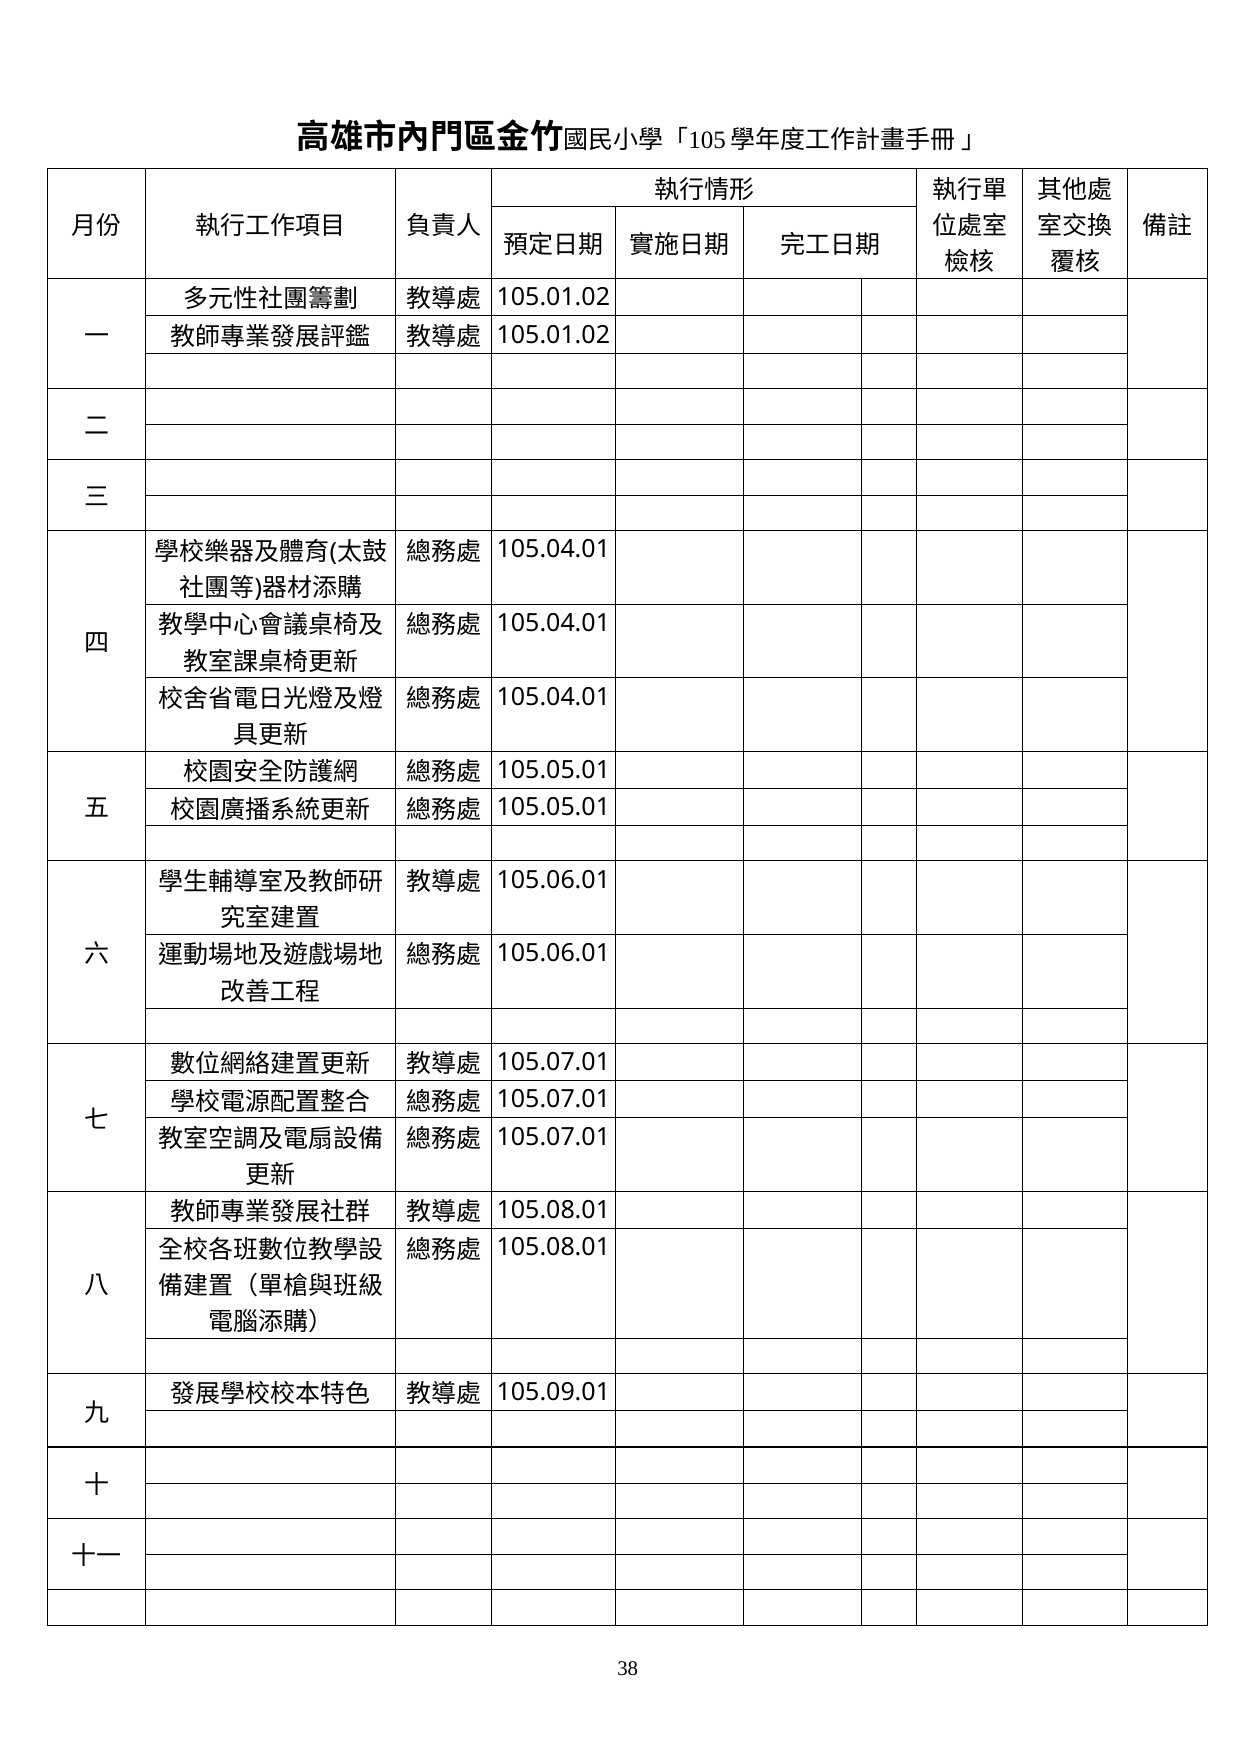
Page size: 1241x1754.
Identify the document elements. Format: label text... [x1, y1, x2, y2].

table_cell [1023, 1519, 1127, 1554]
table_header 執行工作項目 [146, 169, 395, 278]
table_cell [616, 1339, 743, 1373]
table_cell [744, 389, 861, 424]
table_cell [492, 1484, 615, 1518]
table_cell [917, 460, 1022, 495]
table_cell [396, 354, 491, 388]
table_cell [616, 1555, 743, 1589]
table_cell 總務處 [396, 605, 491, 677]
table_cell [616, 1044, 743, 1080]
table_cell 總務處 [396, 752, 491, 788]
table_cell [146, 1555, 395, 1589]
table_cell [1128, 460, 1207, 530]
table_cell [616, 496, 743, 530]
table_cell [862, 678, 916, 751]
table_cell [146, 460, 395, 495]
table_cell [146, 826, 395, 860]
table_cell [862, 1009, 916, 1043]
table_cell [616, 605, 743, 677]
table_cell [146, 1484, 395, 1518]
table_cell [616, 1009, 743, 1043]
table_cell [917, 1374, 1022, 1410]
table_cell 105.04.01 [492, 678, 615, 751]
table_cell [492, 1519, 615, 1554]
table_cell 完工日期 [744, 207, 916, 278]
table_cell [862, 1519, 916, 1554]
table_header 執行情形 [492, 169, 916, 206]
table_cell 教師專業發展評鑑 [146, 316, 395, 352]
table_cell [1023, 861, 1127, 934]
table_cell [917, 605, 1022, 677]
table_cell [862, 389, 916, 424]
table_cell 教室空調及電扇設備更新 [146, 1118, 395, 1191]
table_cell [1023, 1374, 1127, 1410]
table_cell 105.06.01 [492, 935, 615, 1007]
table_cell 教師專業發展社群 [146, 1192, 395, 1228]
table_cell [744, 496, 861, 530]
table_cell [862, 1448, 916, 1482]
table_cell [396, 1339, 491, 1373]
table_cell [917, 279, 1022, 315]
table_cell [616, 1484, 743, 1518]
table_cell [492, 1009, 615, 1043]
table_cell [396, 1590, 491, 1625]
table_cell [1128, 1590, 1207, 1625]
table_cell [917, 1009, 1022, 1043]
table_cell 105.09.01 [492, 1374, 615, 1410]
table_cell [492, 1555, 615, 1589]
table_cell [744, 1229, 861, 1338]
table_cell 105.06.01 [492, 861, 615, 934]
table_cell 105.04.01 [492, 531, 615, 604]
table_cell [146, 1411, 395, 1446]
table_cell [744, 1590, 861, 1625]
table_cell [917, 496, 1022, 530]
table_cell 全校各班數位教學設備建置（單槍與班級電腦添購） [146, 1229, 395, 1338]
table_cell [744, 1519, 861, 1554]
table_cell 總務處 [396, 1118, 491, 1191]
table_cell 總務處 [396, 1081, 491, 1117]
table_cell [616, 1590, 743, 1625]
table_cell [616, 316, 743, 352]
table_cell [1128, 861, 1207, 1043]
table_cell 105.07.01 [492, 1118, 615, 1191]
table_cell [1023, 935, 1127, 1007]
table_cell [862, 1044, 916, 1080]
table_cell [862, 1411, 916, 1446]
table_header 備註 [1128, 169, 1207, 278]
table_cell [1023, 1044, 1127, 1080]
table_cell [862, 1555, 916, 1589]
table_cell [1023, 1448, 1127, 1482]
table_cell [492, 1339, 615, 1373]
table_cell [396, 1555, 491, 1589]
table_header 負責人 [396, 169, 491, 278]
table_cell [862, 789, 916, 825]
table_cell [146, 1339, 395, 1373]
table_header 月份 [48, 169, 145, 278]
table_cell 實施日期 [616, 207, 743, 278]
table_cell [917, 861, 1022, 934]
table_cell [917, 1081, 1022, 1117]
table_cell [146, 1519, 395, 1554]
table_cell 105.01.02 [492, 279, 615, 315]
table_cell [1023, 789, 1127, 825]
table_cell [744, 861, 861, 934]
table_cell [616, 935, 743, 1007]
table_cell [1023, 389, 1127, 424]
table_cell [1023, 1081, 1127, 1117]
table_cell [917, 789, 1022, 825]
table_cell 一 [48, 279, 145, 388]
table_cell [744, 354, 861, 388]
table_cell [146, 496, 395, 530]
table_cell [616, 279, 743, 315]
table_cell [862, 496, 916, 530]
table_header 執行單位處室檢核 [917, 169, 1022, 278]
table_cell [862, 354, 916, 388]
table_cell [492, 389, 615, 424]
table_cell [917, 531, 1022, 604]
table_cell 總務處 [396, 1229, 491, 1338]
table_cell [917, 1118, 1022, 1191]
table_cell [862, 826, 916, 860]
table_cell [1128, 752, 1207, 860]
table_cell 學生輔導室及教師研究室建置 [146, 861, 395, 934]
table_cell [1128, 1519, 1207, 1589]
table_cell [917, 1590, 1022, 1625]
table_cell 十 [48, 1448, 145, 1518]
table_cell 教導處 [396, 316, 491, 352]
table_cell [917, 354, 1022, 388]
table_cell [744, 826, 861, 860]
table_cell [492, 1448, 615, 1482]
table_cell [396, 425, 491, 459]
table_cell [492, 826, 615, 860]
table_cell [1023, 1229, 1127, 1338]
table_cell [396, 1519, 491, 1554]
table_cell [492, 460, 615, 495]
table_cell [616, 1118, 743, 1191]
table_cell [744, 752, 861, 788]
table_cell [744, 1484, 861, 1518]
table_cell [862, 935, 916, 1007]
table_cell 六 [48, 861, 145, 1043]
table_cell [1023, 1118, 1127, 1191]
table_cell [862, 425, 916, 459]
table_cell 教導處 [396, 861, 491, 934]
table_cell [616, 389, 743, 424]
table_cell [616, 861, 743, 934]
table_cell [396, 1484, 491, 1518]
table_cell [744, 789, 861, 825]
table_cell 數位網絡建置更新 [146, 1044, 395, 1080]
table_cell [917, 389, 1022, 424]
table_cell [616, 826, 743, 860]
table_cell [744, 316, 861, 352]
table_cell 總務處 [396, 531, 491, 604]
table_cell [744, 425, 861, 459]
table_cell [1023, 279, 1127, 315]
table_cell [1128, 1192, 1207, 1373]
table_cell [917, 1555, 1022, 1589]
table_cell [744, 1009, 861, 1043]
table_cell [862, 1192, 916, 1228]
table_cell 三 [48, 460, 145, 530]
table_cell [616, 354, 743, 388]
table_cell [1023, 354, 1127, 388]
table_cell [862, 531, 916, 604]
table_cell [917, 935, 1022, 1007]
table_cell [396, 460, 491, 495]
table_cell 105.01.02 [492, 316, 615, 352]
table_cell [146, 389, 395, 424]
table_cell [862, 605, 916, 677]
table_cell [917, 1339, 1022, 1373]
table_cell 九 [48, 1374, 145, 1446]
table_cell [917, 1484, 1022, 1518]
table_cell [492, 1411, 615, 1446]
table_cell 105.07.01 [492, 1044, 615, 1080]
table_cell 學校電源配置整合 [146, 1081, 395, 1117]
table_cell 105.08.01 [492, 1192, 615, 1228]
table_cell [1023, 531, 1127, 604]
table_cell 105.04.01 [492, 605, 615, 677]
table_cell [616, 1411, 743, 1446]
table_cell [616, 1448, 743, 1482]
table_cell [1023, 460, 1127, 495]
table_cell [1128, 1448, 1207, 1518]
table_cell 十一 [48, 1519, 145, 1589]
table_cell [862, 460, 916, 495]
table_cell [616, 789, 743, 825]
table_cell 學校樂器及體育(太鼓社團等)器材添購 [146, 531, 395, 604]
table_cell 七 [48, 1044, 145, 1191]
table_cell [396, 496, 491, 530]
table_cell 四 [48, 531, 145, 751]
table_cell [1023, 1555, 1127, 1589]
table_cell 教導處 [396, 1374, 491, 1410]
table_cell 總務處 [396, 935, 491, 1007]
table_cell [917, 678, 1022, 751]
table_cell 105.07.01 [492, 1081, 615, 1117]
table_cell [917, 316, 1022, 352]
table_cell [616, 531, 743, 604]
table_cell [917, 752, 1022, 788]
table_cell [744, 279, 861, 315]
table_cell [862, 279, 916, 315]
table_cell [1023, 1411, 1127, 1446]
table_cell 教導處 [396, 1192, 491, 1228]
table_cell 二 [48, 389, 145, 459]
table_cell 總務處 [396, 678, 491, 751]
table_cell [146, 1009, 395, 1043]
table_cell 總務處 [396, 789, 491, 825]
table_cell [492, 1590, 615, 1625]
table_cell [744, 1192, 861, 1228]
table_cell [917, 1044, 1022, 1080]
table_cell 105.08.01 [492, 1229, 615, 1338]
table_cell [616, 1192, 743, 1228]
table_cell [146, 354, 395, 388]
table_cell [744, 1555, 861, 1589]
table_cell [862, 316, 916, 352]
table_cell [744, 678, 861, 751]
table_cell [616, 425, 743, 459]
table_cell [862, 1118, 916, 1191]
table_cell [862, 861, 916, 934]
table_cell [917, 1448, 1022, 1482]
table_cell 運動場地及遊戲場地改善工程 [146, 935, 395, 1007]
table_cell [146, 425, 395, 459]
table_cell [1023, 1009, 1127, 1043]
table_cell [917, 425, 1022, 459]
table_cell [1128, 531, 1207, 751]
table_cell [744, 1448, 861, 1482]
table_cell [862, 1590, 916, 1625]
table_cell [1128, 389, 1207, 459]
table_cell [744, 1044, 861, 1080]
table_cell [744, 1339, 861, 1373]
table_cell [744, 1118, 861, 1191]
table_cell 發展學校校本特色 [146, 1374, 395, 1410]
table_cell 105.05.01 [492, 789, 615, 825]
table_cell [396, 1411, 491, 1446]
table_cell [862, 752, 916, 788]
table_cell [146, 1448, 395, 1482]
table_cell [744, 460, 861, 495]
table_cell [616, 678, 743, 751]
table_cell [917, 1411, 1022, 1446]
table_cell 校舍省電日光燈及燈具更新 [146, 678, 395, 751]
table_cell 八 [48, 1192, 145, 1373]
table_cell [1023, 605, 1127, 677]
table_cell [744, 531, 861, 604]
table_cell [396, 1448, 491, 1482]
table_cell [1023, 1590, 1127, 1625]
table_cell [616, 1229, 743, 1338]
table_cell [492, 496, 615, 530]
table_cell [1023, 1339, 1127, 1373]
text 高雄市內門區金竹國民小學「105學年度工作計畫手冊 」 [118, 118, 1164, 156]
table_cell [1023, 316, 1127, 352]
table_cell 校園廣播系統更新 [146, 789, 395, 825]
table_cell [492, 354, 615, 388]
table_cell [917, 1229, 1022, 1338]
table_cell [862, 1229, 916, 1338]
table_cell [1023, 496, 1127, 530]
table_cell [1128, 1044, 1207, 1191]
table_cell [917, 1519, 1022, 1554]
table_cell [1023, 826, 1127, 860]
table_cell [862, 1081, 916, 1117]
table_cell 105.05.01 [492, 752, 615, 788]
table_cell [1023, 1484, 1127, 1518]
table_cell [744, 1081, 861, 1117]
table_cell [744, 935, 861, 1007]
table_cell [396, 1009, 491, 1043]
table_cell [616, 1519, 743, 1554]
table_cell [616, 460, 743, 495]
table_cell [917, 826, 1022, 860]
table_cell [744, 1411, 861, 1446]
table_cell 教學中心會議桌椅及教室課桌椅更新 [146, 605, 395, 677]
table_cell [1023, 425, 1127, 459]
table_cell 五 [48, 752, 145, 860]
table_header 其他處室交換覆核 [1023, 169, 1127, 278]
table_cell [146, 1590, 395, 1625]
table_cell 預定日期 [492, 207, 615, 278]
table_cell 校園安全防護網 [146, 752, 395, 788]
table_cell [1128, 1374, 1207, 1446]
table_cell 教導處 [396, 1044, 491, 1080]
table_cell [862, 1374, 916, 1410]
table_cell [616, 1081, 743, 1117]
table_cell 教導處 [396, 279, 491, 315]
table_cell [1023, 1192, 1127, 1228]
table_cell [1128, 279, 1207, 388]
table_cell [48, 1590, 145, 1625]
table_cell [616, 1374, 743, 1410]
table_cell [744, 605, 861, 677]
table_cell [862, 1484, 916, 1518]
table_cell [1023, 752, 1127, 788]
table_cell [862, 1339, 916, 1373]
table_cell [396, 826, 491, 860]
table_cell [492, 425, 615, 459]
table_cell 多元性社團籌劃 [146, 279, 395, 315]
table_cell [1023, 678, 1127, 751]
table_cell [917, 1192, 1022, 1228]
table_cell [744, 1374, 861, 1410]
table_cell [616, 752, 743, 788]
table_cell [396, 389, 491, 424]
